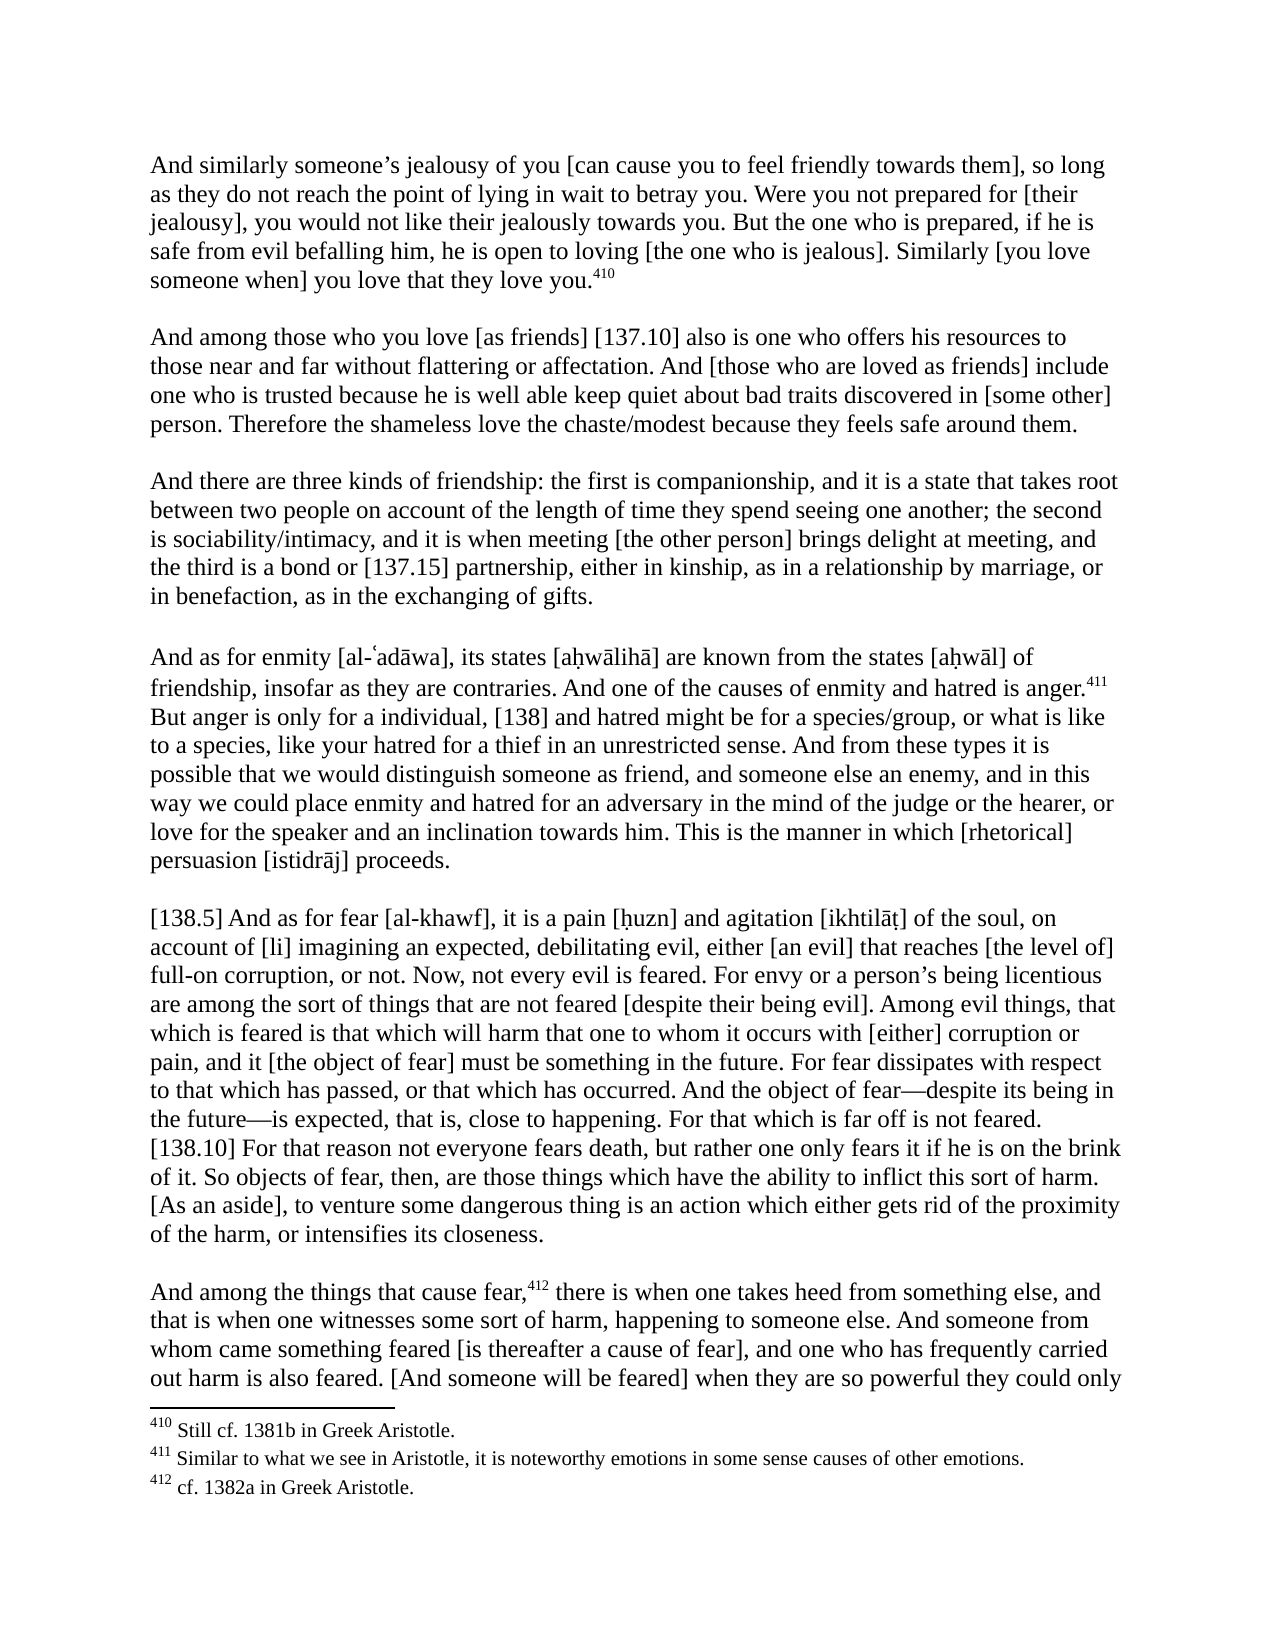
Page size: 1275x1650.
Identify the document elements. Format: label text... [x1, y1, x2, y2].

text And there are three kinds of friendship: the first is companionship, and it is a state that takes root between two people on account of the length of time they spend seeing one another; the second is sociability/intimacy, and it is when meeting [the other person] brings delight at meeting, and the third is a bond or [137.15] partnership, either in kinship, as in a relationship by marriage, or in benefaction, as in the exchanging of gifts. [150, 466, 1125, 610]
text Similar to what we see in Aristotle, it is noteworthy emotions in some sense causes of other emotions. [150, 1442, 1125, 1471]
text Still cf. 1381b in Greek Aristotle. [150, 1414, 1125, 1442]
text And among those who you love [as friends] [137.10] also is one who offers his resources to those near and far without flattering or affectation. And [those who are loved as friends] include one who is trusted because he is well able keep quiet about bad traits discovered in [some other] person. Therefore the shameless love the chaste/modest because they feels safe around them. [150, 322, 1125, 437]
text [138.5] And as for fear [al-khawf], it is a pain [ḥuzn] and agitation [ikhtilāṭ] of the soul, on account of [li] imagining an expected, debilitating evil, either [an evil] that reaches [the level of] full-on corruption, or not. Now, not every evil is feared. For envy or a person’s being licentious are among the sort of things that are not feared [despite their being evil]. Among evil things, that which is feared is that which will harm that one to whom it occurs with [either] corruption or pain, and it [the object of fear] must be something in the future. For fear dissipates with respect to that which has passed, or that which has occurred. And the object of fear—despite its being in the future—is expected, that is, close to happening. For that which is far off is not feared. [138.10] For that reason not everyone fears death, but rather one only fears it if he is on the brink of it. So objects of fear, then, are those things which have the ability to inflict this sort of harm. [As an aside], to venture some dangerous thing is an action which either gets rid of the proximity of the harm, or intensifies its closeness. [150, 903, 1125, 1248]
text And among the things that cause fear, there is when one takes heed from something else, and that is when one witnesses some sort of harm, happening to someone else. And someone from whom came something feared [is thereafter a cause of fear], and one who has frequently carried out harm is also feared. [And someone will be feared] when they are so powerful they could only [150, 1277, 1125, 1392]
text And similarly someone’s jealousy of you [can cause you to feel friendly towards them], so long as they do not reach the point of lying in wait to betray you. Were you not prepared for [their jealousy], you would not like their jealously towards you. But the one who is prepared, if he is safe from evil befalling him, he is open to loving [the one who is jealous]. Similarly [you love someone when] you love that they love you. [150, 150, 1125, 294]
text And as for enmity [al-ʿadāwa], its states [aḥwālihā] are known from the states [aḥwāl] of friendship, insofar as they are contraries. And one of the causes of enmity and hatred is anger. But anger is only for a individual, [138] and hatred might be for a species/group, or what is like to a species, like your hatred for a thief in an unrestricted sense. And from these types it is possible that we would distinguish someone as friend, and someone else an enemy, and in this way we could place enmity and hatred for an adversary in the mind of the judge or the hearer, or love for the speaker and an inclination towards him. This is the manner in which [rhetorical] persuasion [istidrāj] proceeds. [150, 639, 1125, 874]
text cf. 1382a in Greek Aristotle. [150, 1471, 1125, 1500]
